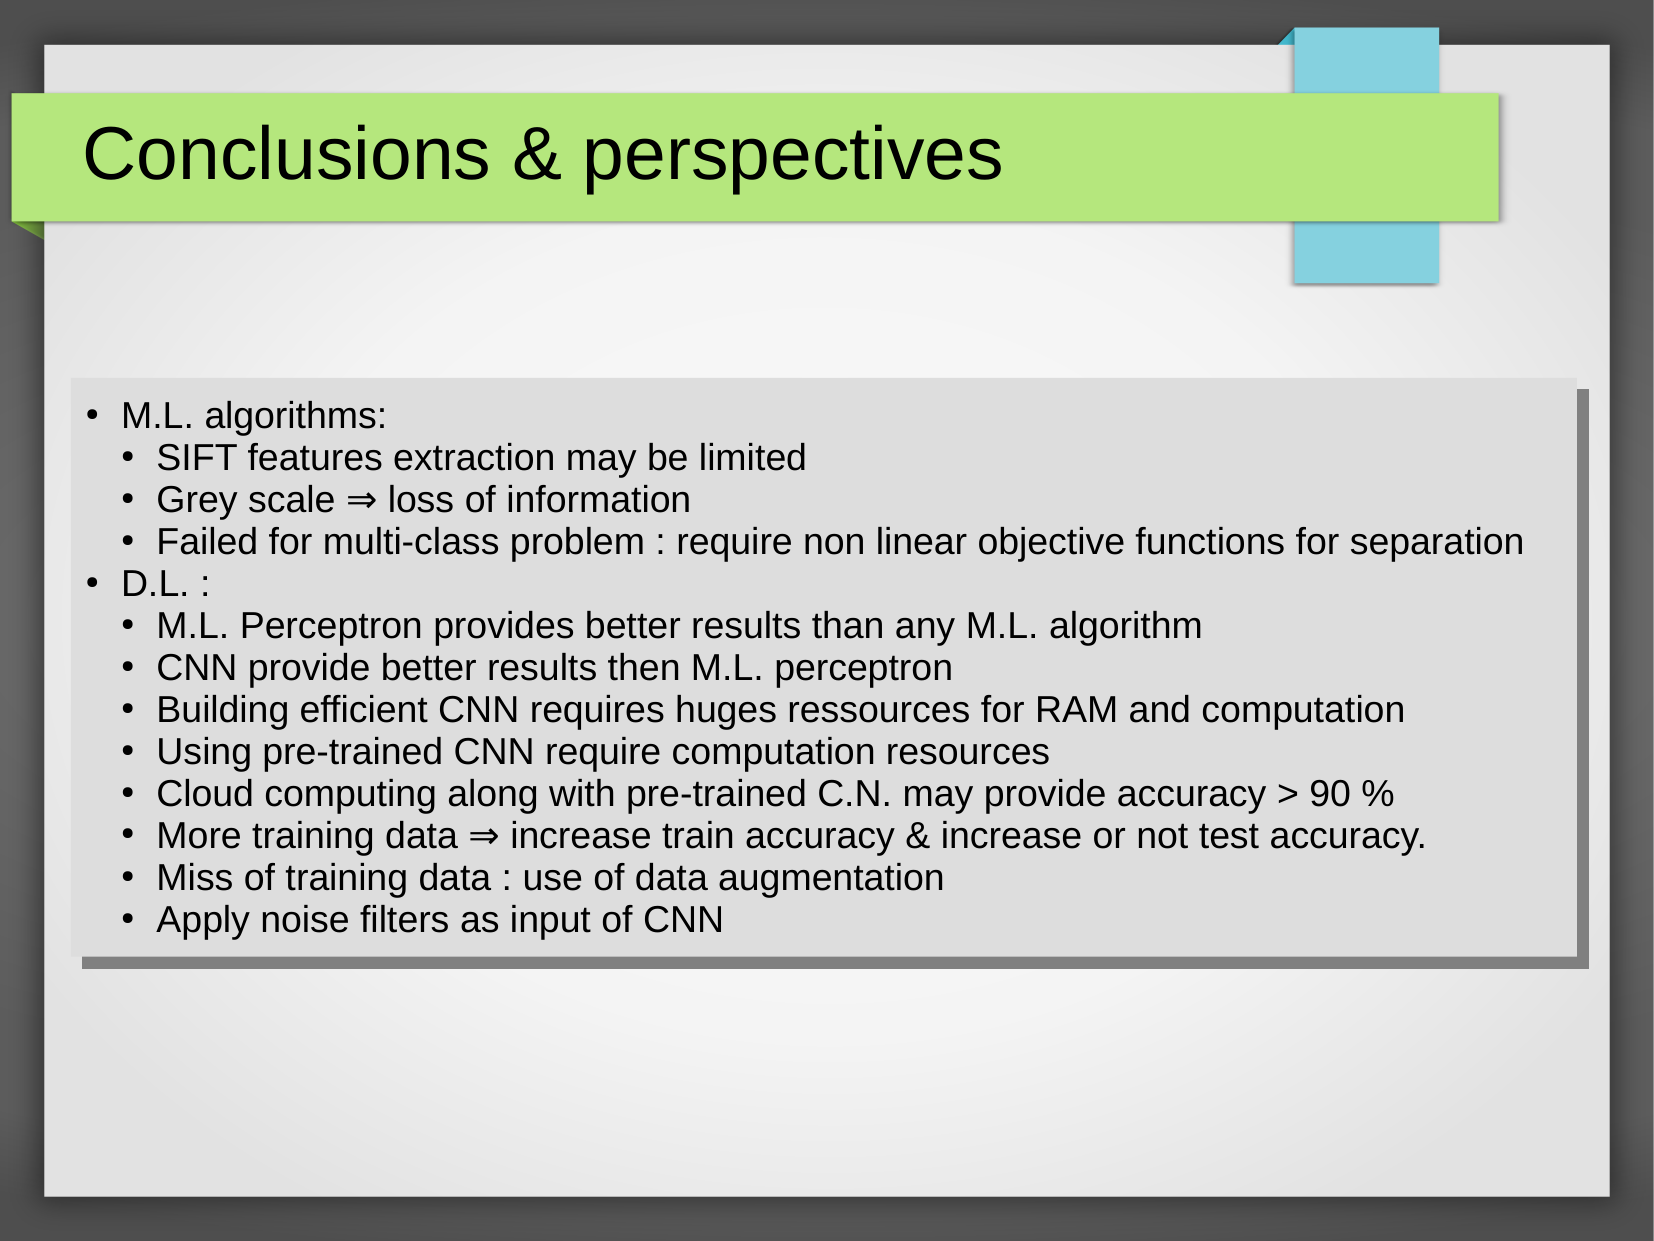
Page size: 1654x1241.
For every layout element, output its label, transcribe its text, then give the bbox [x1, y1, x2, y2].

title Conclusions & perspectives [82, 94, 1264, 213]
text_box M.L. algorithms: SIFT features extraction may be limited Grey scale ⇒ loss of information Failed for multi-class problem : require non linear objective functions for separation D.L. : M.L. Perceptron provides better results than any M.L. algorithm CNN provide better results then M.L. perceptron Building efficient CNN requires huges ressources for RAM and computation Using pre-trained CNN require computation resources Cloud computing along with pre-trained C.N. may provide accuracy > 90 % More training data ⇒ increase train accuracy & increase or not test accuracy. Miss of training data : use of data augmentation Apply noise filters as input of CNN [70, 377, 1577, 957]
picture [0, 0, 1654, 1241]
